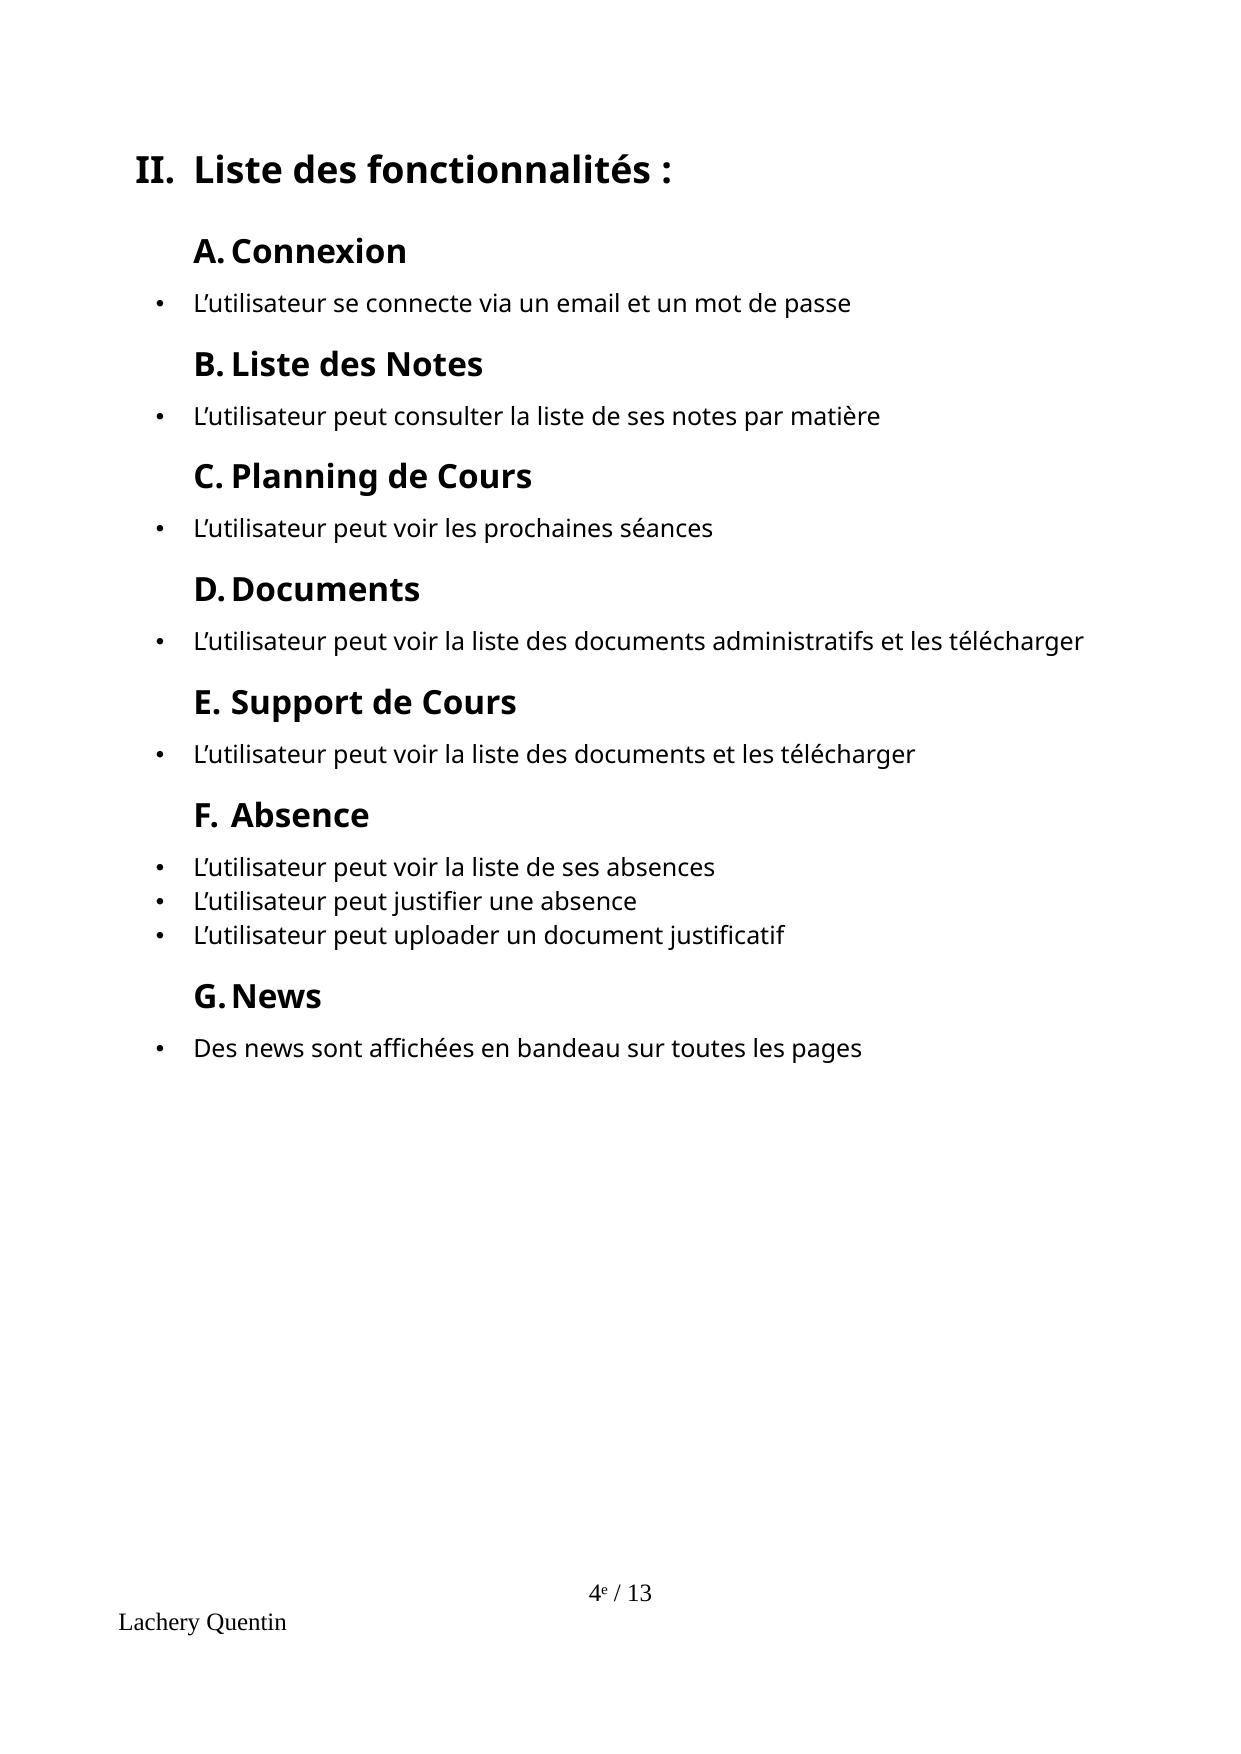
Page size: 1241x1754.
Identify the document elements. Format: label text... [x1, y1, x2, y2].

subtitle Documents [193, 566, 1122, 611]
list L’utilisateur se connecte via un email et un mot de passe [156, 285, 1122, 319]
list L’utilisateur peut consulter la liste de ses notes par matière [156, 398, 1122, 432]
list L’utilisateur peut voir les prochaines séances [156, 511, 1122, 545]
subtitle Liste des fonctionnalités : [175, 143, 1122, 194]
subtitle Planning de Cours [193, 453, 1122, 498]
subtitle Absence [193, 792, 1122, 837]
subtitle Support de Cours [193, 679, 1122, 724]
list Des news sont affichées en bandeau sur toutes les pages [156, 1030, 1122, 1064]
list L’utilisateur peut voir la liste des documents et les télécharger [156, 737, 1122, 771]
list L’utilisateur peut justifier une absence [156, 883, 1122, 918]
list L’utilisateur peut voir la liste des documents administratifs et les télécharger [156, 624, 1122, 658]
subtitle Liste des Notes [193, 340, 1122, 386]
subtitle News [193, 972, 1122, 1018]
list L’utilisateur peut voir la liste de ses absences [156, 849, 1122, 883]
subtitle Connexion [193, 227, 1122, 273]
list L’utilisateur peut uploader un document justificatif [156, 918, 1122, 952]
